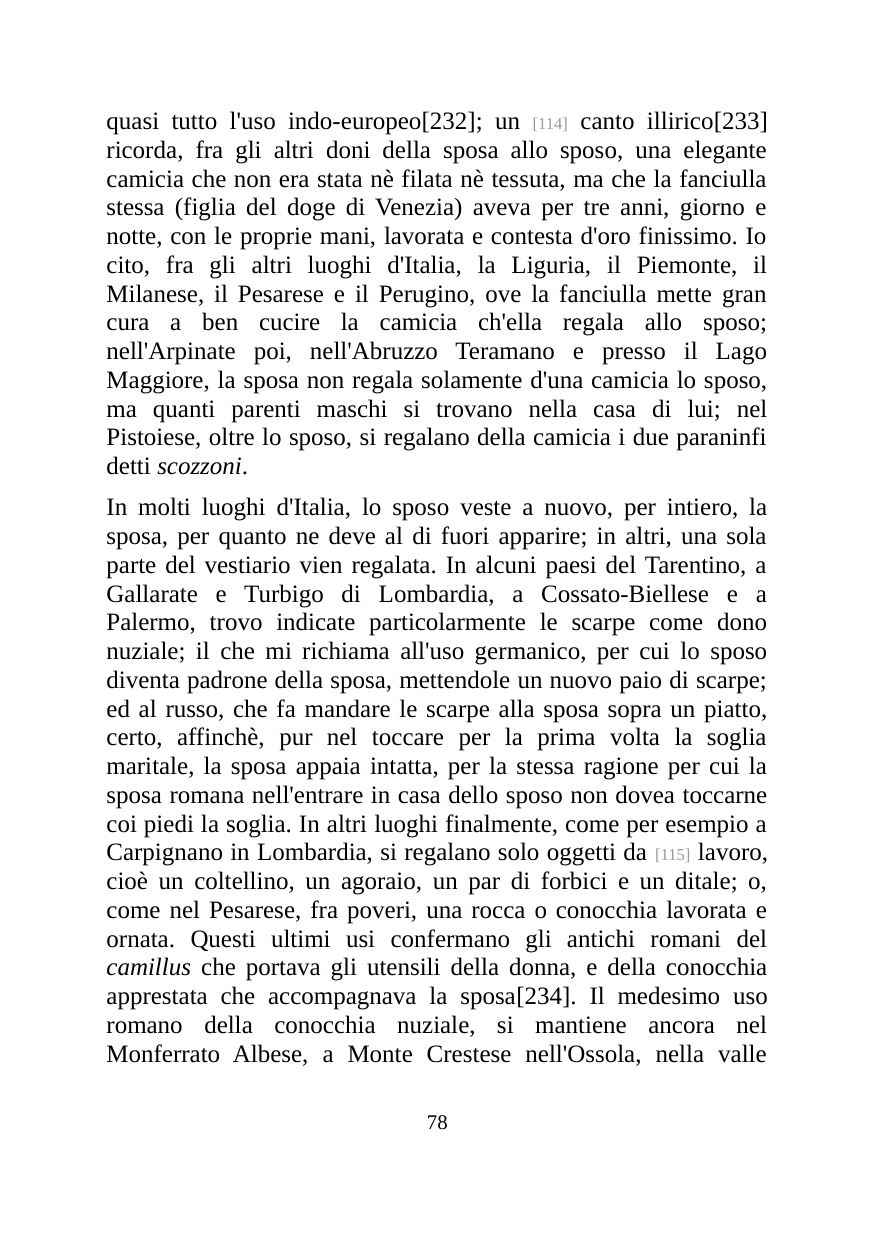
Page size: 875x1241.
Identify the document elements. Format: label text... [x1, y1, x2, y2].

text In molti luoghi d'Italia, lo sposo veste a nuovo, per intiero, la sposa, per quanto ne deve al di fuori apparire; in altri, una sola parte del vestiario vien regalata. In alcuni paesi del Tarentino, a Gallarate e Turbigo di Lombardia, a Cossato-Biellese e a Palermo, trovo indicate particolarmente le scarpe come dono nuziale; il che mi richiama all'uso germanico, per cui lo sposo diventa padrone della sposa, mettendole un nuovo paio di scarpe; ed al russo, che fa mandare le scarpe alla sposa sopra un piatto, certo, affinchè, pur nel toccare per la prima volta la soglia maritale, la sposa appaia intatta, per la stessa ragione per cui la sposa romana nell'entrare in casa dello sposo non dovea toccarne coi piedi la soglia. In altri luoghi finalmente, come per esempio a Carpignano in Lombardia, si regalano solo oggetti da [115] lavoro, cioè un coltellino, un agoraio, un par di forbici e un ditale; o, come nel Pesarese, fra poveri, una rocca o conocchia lavorata e ornata. Questi ultimi usi confermano gli antichi romani del camillus che portava gli utensili della donna, e della conocchia apprestata che accompagnava la sposa[234]. Il medesimo uso romano della conocchia nuziale, si mantiene ancora nel Monferrato Albese, a Monte Crestese nell'Ossola, nella valle [106, 492, 768, 1067]
text quasi tutto l'uso indo-europeo[232]; un [114] canto illirico[233] ricorda, fra gli altri doni della sposa allo sposo, una elegante camicia che non era stata nè filata nè tessuta, ma che la fanciulla stessa (figlia del doge di Venezia) aveva per tre anni, giorno e notte, con le proprie mani, lavorata e contesta d'oro finissimo. Io cito, fra gli altri luoghi d'Italia, la Liguria, il Piemonte, il Milanese, il Pesarese e il Perugino, ove la fanciulla mette gran cura a ben cucire la camicia ch'ella regala allo sposo; nell'Arpinate poi, nell'Abruzzo Teramano e presso il Lago Maggiore, la sposa non regala solamente d'una camicia lo sposo, ma quanti parenti maschi si trovano nella casa di lui; nel Pistoiese, oltre lo sposo, si regalano della camicia i due paraninfi detti scozzoni. [106, 106, 768, 480]
